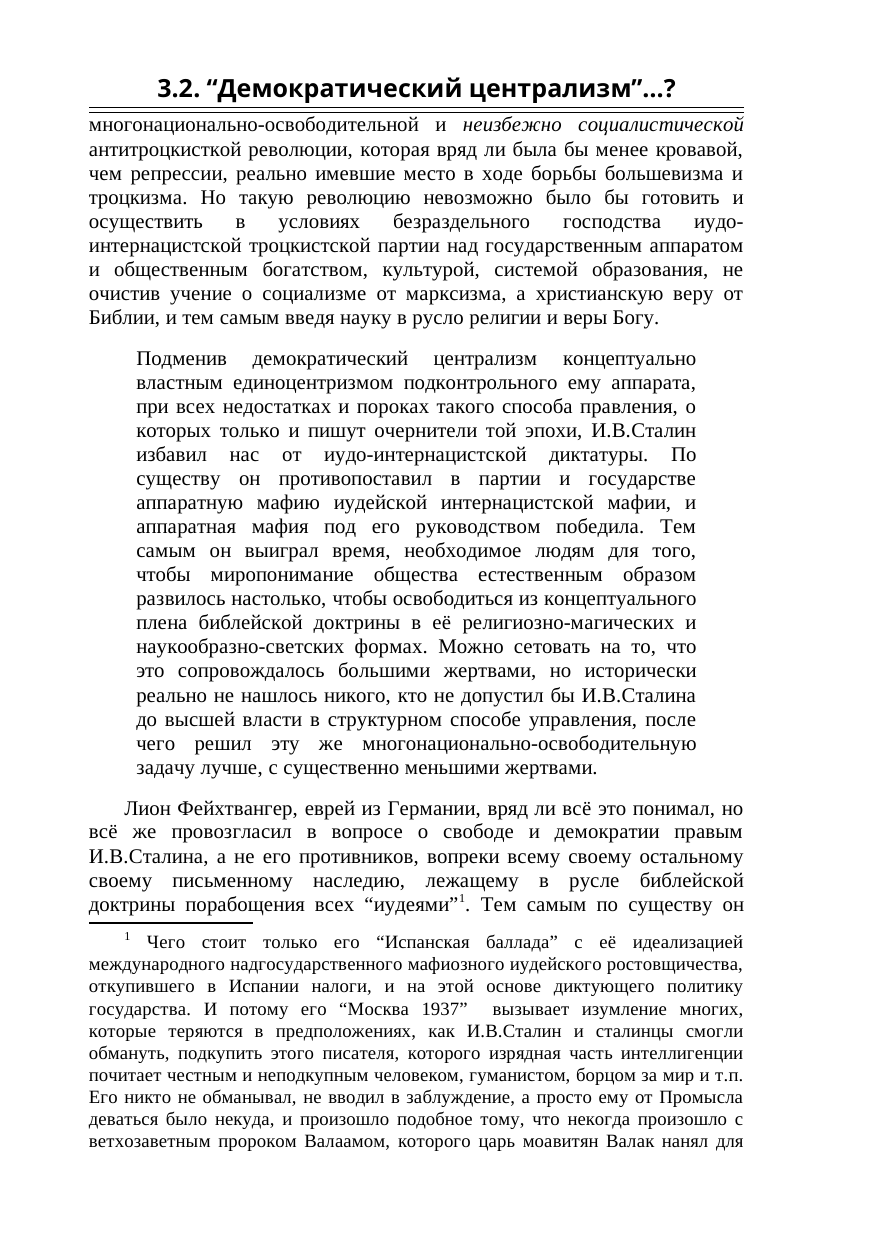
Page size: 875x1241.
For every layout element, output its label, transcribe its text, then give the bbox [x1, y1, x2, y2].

text Лион Фейхтвангер, еврей из Германии, вряд ли всё это понимал, но всё же провозгласил в вопросе о свободе и демократии правым И.В.Ста­лина, а не его противников, вопреки всему своему остальному своему письменному наследию, лежащему в русле библейской доктрины порабощения всех “иудеями”. Тем самым по существу он [89, 795, 744, 916]
text Чего стоит только его “Испанская баллада” с её идеализацией международного надгосударственного мафиозного иудейского ростовщичества, откупившего в Испании налоги, и на этой основе диктующего политику государства. И потому его “Москва 1937” вызывает изумление многих, которые теряются в предположениях, как И.В.Сталин и сталинцы смогли обмануть, подкупить этого писателя, которого изрядная часть интеллигенции почитает честным и неподкупным человеком, гуманистом, борцом за мир и т.п. Его никто не обманывал, не вводил в заблуждение, а просто ему от Промысла деваться было некуда, и произошло подобное тому, что некогда произошло с ветхозаветным пророком Валаамом, которого царь моавитян Валак нанял для [89, 929, 744, 1152]
text Подменив демократический централизм концептуально властным единоцентризмом подконтрольного ему аппарата, при всех недостатках и пороках такого способа правления, о которых только и пишут очернители той эпохи, И.В.Сталин избавил нас от иудо-интернацистской диктатуры. По существу он противопоставил в партии и государстве аппаратную мафию иудейской интернацистской мафии, и аппаратная мафия под его руководством победила. Тем самым он выиграл время, необходимое людям для того, чтобы миропонимание общества естественным образом развилось настолько, чтобы освободиться из концептуального плена библейской доктрины в её религиозно-магических и наукообразно-светских формах. Мож­но сетовать на то, что это сопровождалось большими жертвами, но исторически реально не нашлось никого, кто не допустил бы И.В.Сталина до высшей власти в структурном способе управления, после чего решил эту же многонационально-освободительную задачу лучше, с существенно меньшими жертвами. [136, 346, 697, 779]
text многонационально-освободи­тельной и неизбежно социалистической антитроцкисткой революции, которая вряд ли была бы менее кровавой, чем репрессии, реально имевшие место в ходе борьбы большевизма и троцкизма. Но такую революцию невозможно было бы готовить и осуществить в условиях безраздельного господства иудо-интернацистской троцкистской партии над государственным аппаратом и общественным богатством, культурой, системой образования, не очистив учение о социализме от марксизма, а христианскую веру от Библии, и тем самым введя науку в русло религии и веры Богу. [89, 113, 744, 329]
